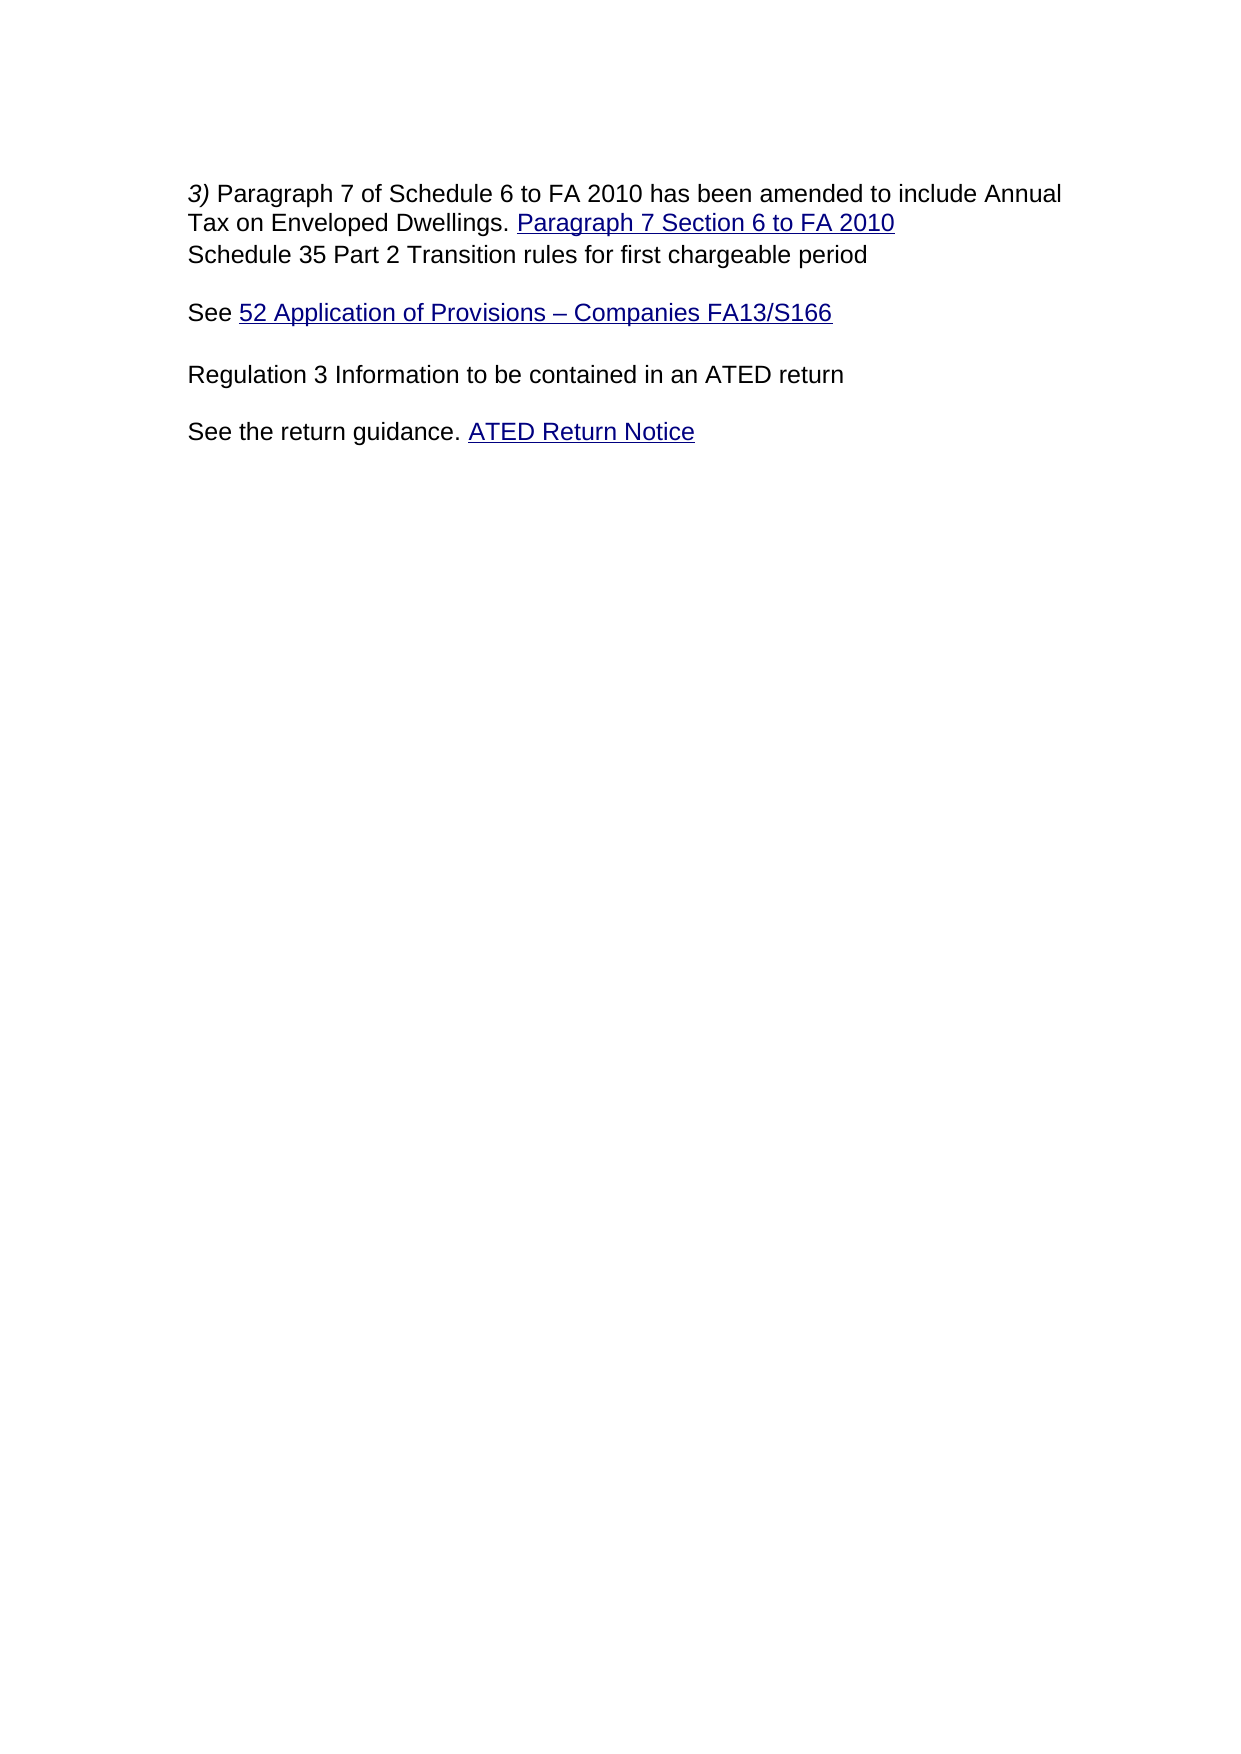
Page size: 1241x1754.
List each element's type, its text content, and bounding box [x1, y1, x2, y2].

text See 52 Application of Provisions – Companies FA13/S166 [187, 298, 1069, 327]
text See the return guidance. ATED Return Notice [187, 417, 1069, 446]
text 3) Paragraph 7 of Schedule 6 to FA 2010 has been amended to include Annual Tax on Enveloped Dwellings. Paragraph 7 Section 6 to FA 2010 [187, 179, 1069, 236]
subtitle Regulation 3 Information to be contained in an ATED return [187, 359, 1069, 388]
subtitle Schedule 35 Part 2 Transition rules for first chargeable period [187, 240, 1069, 269]
